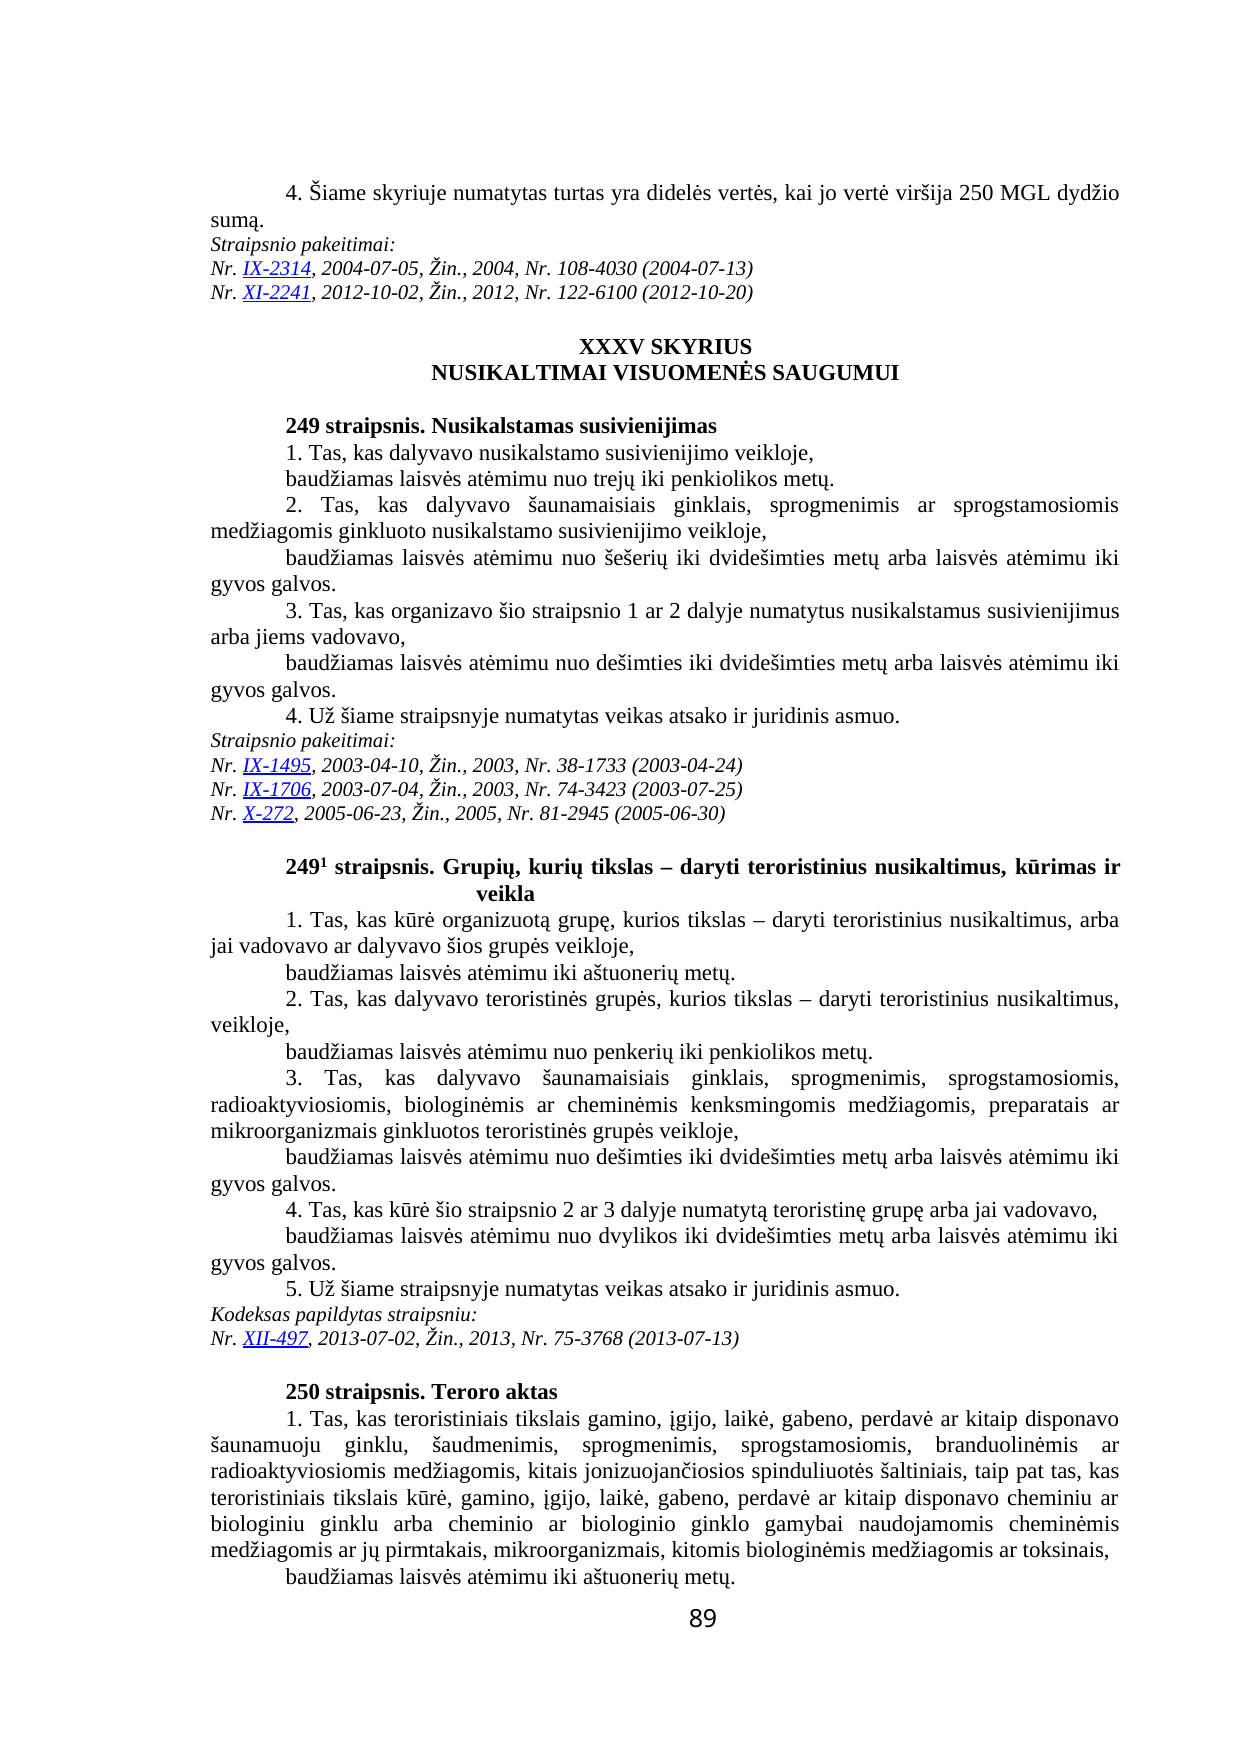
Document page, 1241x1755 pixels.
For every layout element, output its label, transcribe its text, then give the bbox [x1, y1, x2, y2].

text 1. Tas, kas kūrė organizuotą grupę, kurios tikslas – daryti teroristinius nusikaltimus, arba jai vadovavo ar dalyvavo šios grupės veikloje, [210, 906, 1120, 959]
text baudžiamas laisvės atėmimu nuo dvylikos iki dvidešimties metų arba laisvės atėmimu iki gyvos galvos. [210, 1222, 1120, 1275]
text Nr. XII-497, 2013-07-02, Žin., 2013, Nr. 75-3768 (2013-07-13) [210, 1326, 1120, 1349]
text 1. Tas, kas teroristiniais tikslais gamino, įgijo, laikė, gabeno, perdavė ar kitaip disponavo šaunamuoju ginklu, šaudmenimis, sprogmenimis, sprogstamosiomis, branduolinėmis ar radioaktyviosiomis medžiagomis, kitais jonizuojančiosios spinduliuotės šaltiniais, taip pat tas, kas teroristiniais tikslais kūrė, gamino, įgijo, laikė, gabeno, perdavė ar kitaip disponavo cheminiu ar biologiniu ginklu arba cheminio ar biologinio ginklo gamybai naudojamomis cheminėmis medžiagomis ar jų pirmtakais, mikroorganizmais, kitomis biologinėmis medžiagomis ar toksinais, [210, 1405, 1120, 1563]
text 250 straipsnis. Teroro aktas [210, 1378, 1120, 1405]
text 4. Už šiame straipsnyje numatytas veikas atsako ir juridinis asmuo. [210, 702, 1120, 728]
text 2. Tas, kas dalyvavo teroristinės grupės, kurios tikslas – daryti teroristinius nusikaltimus, veikloje, [210, 985, 1120, 1038]
subtitle XXXV SKYRIUS [210, 333, 1120, 359]
text baudžiamas laisvės atėmimu nuo dešimties iki dvidešimties metų arba laisvės atėmimu iki gyvos galvos. [210, 1143, 1120, 1196]
text baudžiamas laisvės atėmimu iki aštuonerių metų. [210, 959, 1120, 985]
text Straipsnio pakeitimai: [210, 728, 1120, 752]
text Nr. IX-2314, 2004-07-05, Žin., 2004, Nr. 108-4030 (2004-07-13) [210, 256, 1120, 280]
text 2491 straipsnis. Grupių, kurių tikslas – daryti teroristinius nusikaltimus, kūrimas ir veikla [285, 853, 1120, 906]
text 5. Už šiame straipsnyje numatytas veikas atsako ir juridinis asmuo. [210, 1275, 1120, 1301]
text Nr. IX-1706, 2003-07-04, Žin., 2003, Nr. 74-3423 (2003-07-25) [210, 777, 1120, 801]
text baudžiamas laisvės atėmimu nuo dešimties iki dvidešimties metų arba laisvės atėmimu iki gyvos galvos. [210, 649, 1120, 702]
text NUSIKALTIMAI VISUOMENĖS SAUGUMUI [210, 359, 1120, 386]
text Kodeksas papildytas straipsniu: [210, 1301, 1120, 1326]
text 4. Šiame skyriuje numatytas turtas yra didelės vertės, kai jo vertė viršija 250 MGL dydžio sumą. [210, 179, 1120, 232]
text baudžiamas laisvės atėmimu nuo šešerių iki dvidešimties metų arba laisvės atėmimu iki gyvos galvos. [210, 544, 1120, 597]
text 3. Tas, kas organizavo šio straipsnio 1 ar 2 dalyje numatytus nusikalstamus susivienijimus arba jiems vadovavo, [210, 597, 1120, 649]
text 1. Tas, kas dalyvavo nusikalstamo susivienijimo veikloje, [210, 438, 1120, 465]
text Nr. XI-2241, 2012-10-02, Žin., 2012, Nr. 122-6100 (2012-10-20) [210, 280, 1120, 304]
text 4. Tas, kas kūrė šio straipsnio 2 ar 3 dalyje numatytą teroristinę grupę arba jai vadovavo, [210, 1196, 1120, 1222]
text Straipsnio pakeitimai: [210, 232, 1120, 256]
text baudžiamas laisvės atėmimu nuo trejų iki penkiolikos metų. [210, 465, 1120, 491]
text Nr. IX-1495, 2003-04-10, Žin., 2003, Nr. 38-1733 (2003-04-24) [210, 752, 1120, 777]
text 2. Tas, kas dalyvavo šaunamaisiais ginklais, sprogmenimis ar sprogstamosiomis medžiagomis ginkluoto nusikalstamo susivienijimo veikloje, [210, 491, 1120, 544]
text baudžiamas laisvės atėmimu nuo penkerių iki penkiolikos metų. [210, 1038, 1120, 1064]
text Nr. X-272, 2005-06-23, Žin., 2005, Nr. 81-2945 (2005-06-30) [210, 801, 1120, 825]
text 3. Tas, kas dalyvavo šaunamaisiais ginklais, sprogmenimis, sprogstamosiomis, radioaktyviosiomis, biologinėmis ar cheminėmis kenksmingomis medžiagomis, preparatais ar mikroorganizmais ginkluotos teroristinės grupės veikloje, [210, 1064, 1120, 1143]
text baudžiamas laisvės atėmimu iki aštuonerių metų. [210, 1563, 1120, 1589]
text 249 straipsnis. Nusikalstamas susivienijimas [210, 412, 1120, 438]
